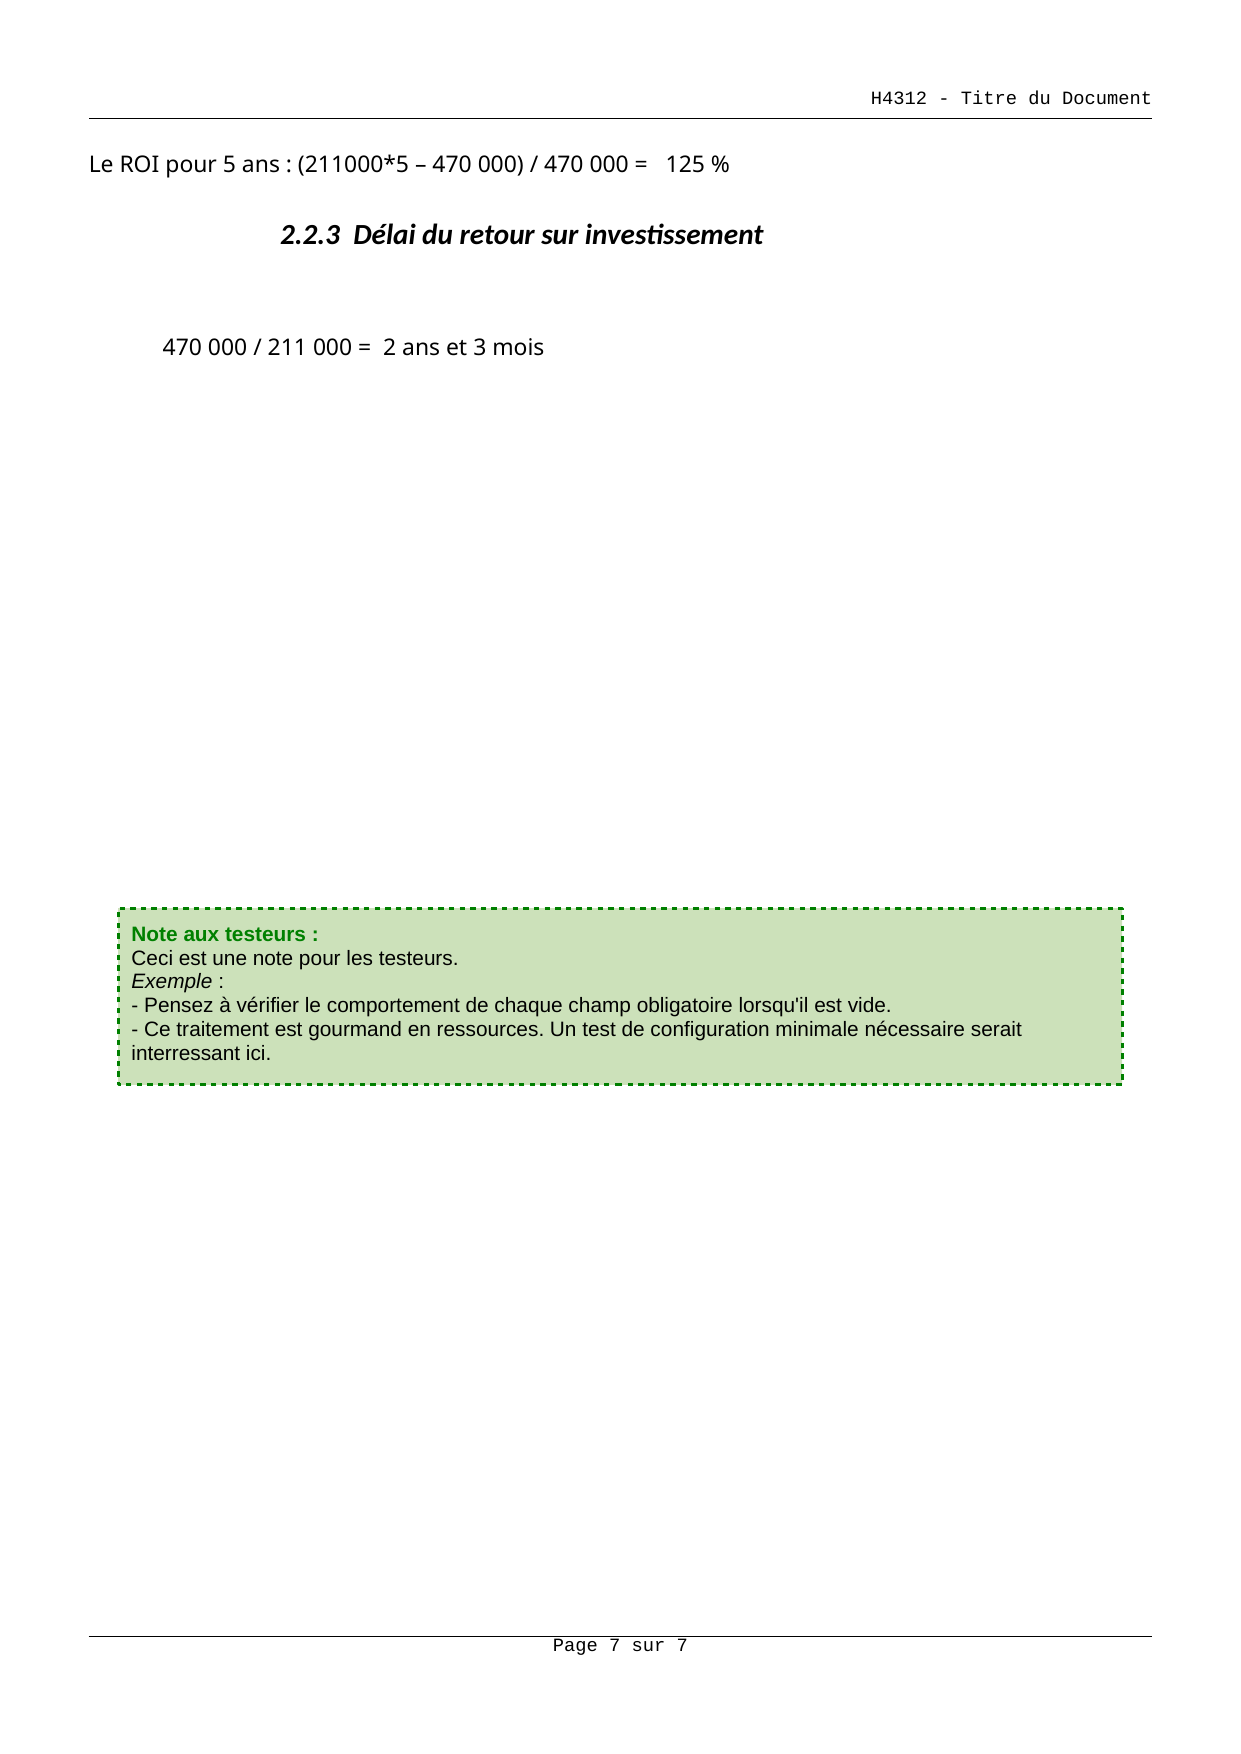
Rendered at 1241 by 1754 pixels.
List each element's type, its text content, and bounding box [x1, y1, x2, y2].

subtitle Délai du retour sur investissement [280, 216, 1152, 252]
text 470 000 / 211 000 = 2 ans et 3 mois [88, 331, 1152, 362]
text Le ROI pour 5 ans : (211000*5 – 470 000) / 470 000 = 125 % [88, 147, 1152, 179]
